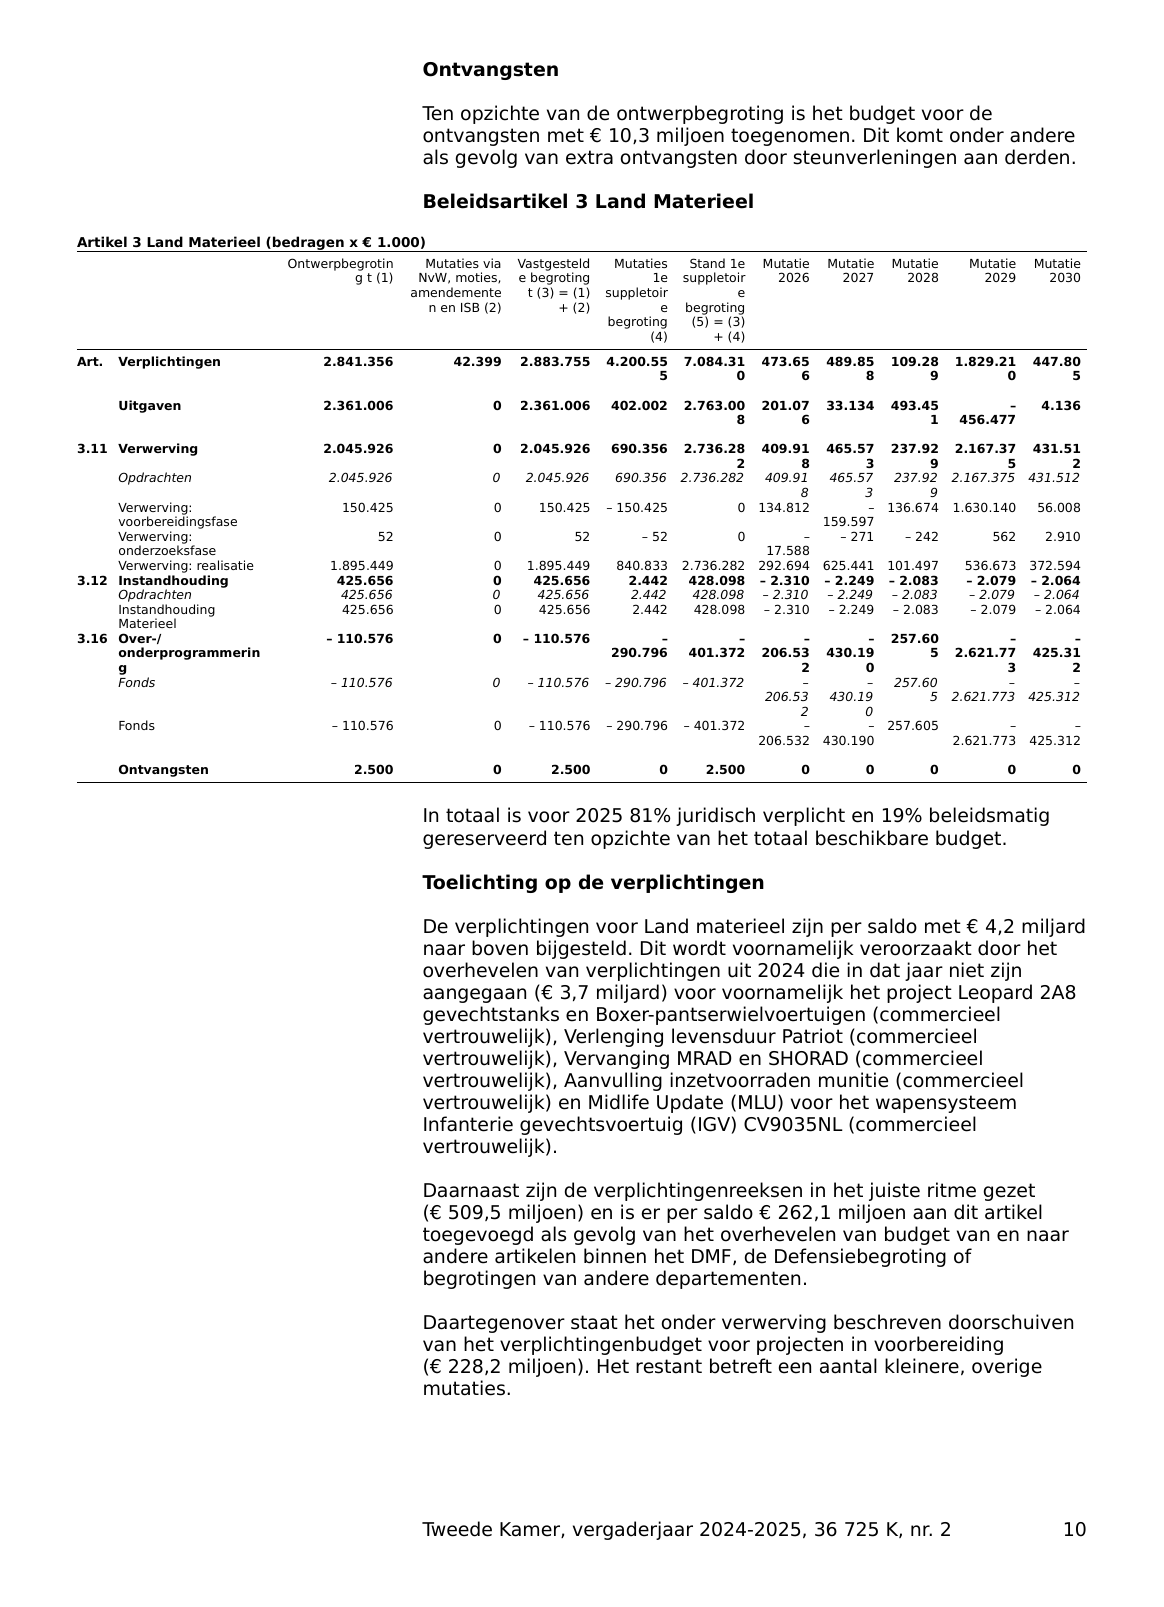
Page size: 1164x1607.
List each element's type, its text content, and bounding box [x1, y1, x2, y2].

table_cell 2.167.375 [945, 442, 1022, 471]
table_cell – 2.083 [880, 603, 944, 632]
table_cell [945, 428, 1022, 442]
table_cell [674, 428, 751, 442]
table_cell [77, 719, 112, 748]
table_cell 150.425 [275, 500, 399, 529]
table_cell 690.356 [596, 471, 674, 500]
table_cell – 290.796 [596, 632, 674, 675]
table_cell 428.098 [674, 603, 751, 632]
table_cell [945, 748, 1022, 763]
table_cell [77, 603, 112, 632]
table_cell – 2.621.773 [945, 719, 1022, 748]
table_cell 425.656 [508, 603, 596, 632]
table_cell [816, 748, 880, 763]
table_cell 425.656 [508, 588, 596, 602]
table_cell 0 [1022, 763, 1087, 782]
text In totaal is voor 2025 81% juridisch verplicht en 19% beleidsmatig gereserveerd ten opzichte van het totaal beschikbare budget. [422, 805, 1087, 849]
table_cell 136.674 [880, 500, 944, 529]
table_cell [1022, 748, 1087, 763]
table_cell 52 [508, 530, 596, 559]
table_cell [77, 748, 112, 763]
table_cell 425.656 [508, 573, 596, 588]
subtitle Ontvangsten [422, 59, 1087, 81]
text De verplichtingen voor Land materieel zijn per saldo met € 4,2 miljard naar boven bijgesteld. Dit wordt voornamelijk veroorzaakt door het overhevelen van verplichtingen uit 2024 die in dat jaar niet zijn aangegaan (€ 3,7 miljard) voor voornamelijk het project Leopard 2A8 gevechtstanks en Boxer-pantserwielvoertuigen (commercieel vertrouwelijk), Verlenging levensduur Patriot (commercieel vertrouwelijk), Vervanging MRAD en SHORAD (commercieel vertrouwelijk), Aanvulling inzetvoorraden munitie (commercieel vertrouwelijk) en Midlife Update (MLU) voor het wapensysteem Infanterie gevechtsvoertuig (IGV) CV9035NL (commercieel vertrouwelĳk). [422, 916, 1087, 1157]
table_cell 409.918 [751, 442, 816, 471]
table_cell 134.812 [751, 500, 816, 529]
table_cell 101.497 [880, 559, 944, 573]
table_cell 0 [399, 559, 507, 573]
table_cell 2.442 [596, 603, 674, 632]
table_cell – 110.576 [275, 632, 399, 675]
table_cell 0 [399, 573, 507, 588]
table_cell 33.134 [816, 398, 880, 427]
table_cell – 206.532 [751, 632, 816, 675]
table_cell 0 [399, 719, 507, 748]
table_cell 2.045.926 [508, 442, 596, 471]
table_cell 840.833 [596, 559, 674, 573]
table_cell – 2.079 [945, 573, 1022, 588]
table_cell [112, 428, 275, 442]
table_cell Mutatie 2028 [880, 252, 944, 349]
table_cell 0 [399, 471, 507, 500]
table_cell Fonds [112, 675, 275, 719]
table_cell Mutaties via NvW, moties, amendementen en ISB (2) [399, 252, 507, 349]
subtitle Beleidsartikel 3 Land Materieel [422, 191, 1087, 213]
table_cell 3.16 [77, 632, 112, 675]
table_cell Opdrachten [112, 471, 275, 500]
table_cell 473.656 [751, 350, 816, 384]
table_cell [77, 500, 112, 529]
table_cell – 2.249 [816, 588, 880, 602]
table_cell – 425.312 [1022, 632, 1087, 675]
table_cell 257.605 [880, 675, 944, 719]
table_cell – 159.597 [816, 500, 880, 529]
table_cell – 110.576 [275, 719, 399, 748]
table_cell 0 [399, 603, 507, 632]
table_cell 431.512 [1022, 471, 1087, 500]
table_cell [77, 398, 112, 427]
table_cell [751, 384, 816, 398]
table_cell – 2.064 [1022, 573, 1087, 588]
table_cell 425.656 [275, 573, 399, 588]
table_cell [399, 384, 507, 398]
table_cell – 2.621.773 [945, 632, 1022, 675]
table_cell 237.929 [880, 471, 944, 500]
table_cell 465.573 [816, 442, 880, 471]
table_cell [275, 748, 399, 763]
table_cell 4.200.555 [596, 350, 674, 384]
table_cell [751, 748, 816, 763]
table_cell – 2.249 [816, 573, 880, 588]
table_cell – 2.079 [945, 603, 1022, 632]
table_cell – 52 [596, 530, 674, 559]
table_cell – 430.190 [816, 675, 880, 719]
table_cell 428.098 [674, 588, 751, 602]
table_cell 1.630.140 [945, 500, 1022, 529]
table_cell [77, 471, 112, 500]
table_cell 1.895.449 [275, 559, 399, 573]
table_cell 2.500 [508, 763, 596, 782]
table_cell 2.763.008 [674, 398, 751, 427]
table_cell 3.11 [77, 442, 112, 471]
table_cell [674, 748, 751, 763]
table_cell 0 [399, 632, 507, 675]
table_cell 0 [399, 442, 507, 471]
table_cell [399, 748, 507, 763]
table_cell Mutatie 2026 [751, 252, 816, 349]
table_cell [880, 748, 944, 763]
table_cell – 2.310 [751, 588, 816, 602]
table_cell Art. [77, 350, 112, 384]
table_cell Vastgestelde begroting t (3) = (1) + (2) [508, 252, 596, 349]
table_cell – 2.083 [880, 588, 944, 602]
table_cell [816, 428, 880, 442]
table_cell 2.167.375 [945, 471, 1022, 500]
table_cell – 150.425 [596, 500, 674, 529]
table_cell 0 [399, 530, 507, 559]
table_cell Uitgaven [112, 398, 275, 427]
text Ten opzichte van de ontwerpbegroting is het budget voor de ontvangsten met € 10,3 miljoen toegenomen. Dit komt onder andere als gevolg van extra ontvangsten door steunverleningen aan derden. [422, 103, 1087, 169]
table_cell – 425.312 [1022, 675, 1087, 719]
table_cell – 401.372 [674, 719, 751, 748]
table_cell 425.656 [275, 603, 399, 632]
table_cell 2.910 [1022, 530, 1087, 559]
table_cell – 2.621.773 [945, 675, 1022, 719]
table_cell 0 [399, 763, 507, 782]
table_cell – 2.064 [1022, 603, 1087, 632]
table_cell 0 [399, 500, 507, 529]
table_cell 3.12 [77, 573, 112, 588]
table_cell – 110.576 [508, 675, 596, 719]
table_cell 237.929 [880, 442, 944, 471]
table_cell Mutatie 2030 [1022, 252, 1087, 349]
table_cell Verwerving: voorbereidingsfase [112, 500, 275, 529]
table_cell 431.512 [1022, 442, 1087, 471]
table_cell 2.736.282 [674, 471, 751, 500]
table_cell 372.594 [1022, 559, 1087, 573]
table_cell 4.136 [1022, 398, 1087, 427]
table_cell 257.605 [880, 632, 944, 675]
table_cell [508, 428, 596, 442]
table_cell 292.694 [751, 559, 816, 573]
table_cell 409.918 [751, 471, 816, 500]
table_cell [508, 748, 596, 763]
table_cell 56.008 [1022, 500, 1087, 529]
table_cell 2.361.006 [275, 398, 399, 427]
table_cell [596, 748, 674, 763]
table_cell 0 [399, 398, 507, 427]
table_cell – 17.588 [751, 530, 816, 559]
table_cell 150.425 [508, 500, 596, 529]
table_cell [880, 428, 944, 442]
table_cell 2.442 [596, 588, 674, 602]
table_cell Ontvangsten [112, 763, 275, 782]
table_cell Verwerving [112, 442, 275, 471]
table_cell [674, 384, 751, 398]
table_cell – 2.310 [751, 573, 816, 588]
table_cell Opdrachten [112, 588, 275, 602]
table_cell [816, 384, 880, 398]
table_cell [112, 252, 275, 349]
table_cell 0 [399, 588, 507, 602]
table_cell 2.045.926 [275, 442, 399, 471]
table_cell 1.829.210 [945, 350, 1022, 384]
table_cell 0 [880, 763, 944, 782]
table_cell [77, 384, 112, 398]
table_cell Instandhouding Materieel [112, 603, 275, 632]
table_cell – 110.576 [508, 719, 596, 748]
table_cell 2.361.006 [508, 398, 596, 427]
table_cell [508, 384, 596, 398]
table_cell [77, 588, 112, 602]
table_cell [77, 675, 112, 719]
table_cell 493.451 [880, 398, 944, 427]
table_cell 2.500 [674, 763, 751, 782]
table_cell 0 [816, 763, 880, 782]
table_cell [77, 252, 112, 349]
table_cell 0 [751, 763, 816, 782]
table_cell – 401.372 [674, 632, 751, 675]
table_cell 465.573 [816, 471, 880, 500]
table_cell 2.045.926 [508, 471, 596, 500]
table_cell Ontwerpbegroting t (1) [275, 252, 399, 349]
table_cell 536.673 [945, 559, 1022, 573]
table_cell Instandhouding [112, 573, 275, 588]
table_cell – 206.532 [751, 675, 816, 719]
table_cell 402.002 [596, 398, 674, 427]
table_cell Verplichtingen [112, 350, 275, 384]
table_cell [112, 384, 275, 398]
table_cell Fonds [112, 719, 275, 748]
table_cell – 401.372 [674, 675, 751, 719]
table_cell [596, 384, 674, 398]
table_cell 625.441 [816, 559, 880, 573]
table_cell 0 [674, 500, 751, 529]
table_cell – 242 [880, 530, 944, 559]
table_cell [945, 384, 1022, 398]
table_cell – 110.576 [508, 632, 596, 675]
table_cell 2.736.282 [674, 559, 751, 573]
table_cell 428.098 [674, 573, 751, 588]
table_cell 109.289 [880, 350, 944, 384]
table_cell 42.399 [399, 350, 507, 384]
table_cell 2.841.356 [275, 350, 399, 384]
table_cell 257.605 [880, 719, 944, 748]
table_cell Mutaties 1e suppletoire begroting (4) [596, 252, 674, 349]
table_cell Mutatie 2029 [945, 252, 1022, 349]
table_cell – 456.477 [945, 398, 1022, 427]
table_cell [77, 428, 112, 442]
table_cell – 2.079 [945, 588, 1022, 602]
table_cell – 290.796 [596, 675, 674, 719]
table_cell [77, 530, 112, 559]
table_cell 201.076 [751, 398, 816, 427]
table_cell – 271 [816, 530, 880, 559]
text Daartegenover staat het onder verwerving beschreven doorschuiven van het verplichtingenbudget voor projecten in voorbereiding (€ 228,2 miljoen). Het restant betreft een aantal kleinere, overige mutaties. [422, 1312, 1087, 1400]
table_cell 2.736.282 [674, 442, 751, 471]
table_cell – 430.190 [816, 719, 880, 748]
table_cell 0 [945, 763, 1022, 782]
table_cell [751, 428, 816, 442]
table_cell Verwerving: realisatie [112, 559, 275, 573]
table_cell 0 [674, 530, 751, 559]
table_cell 0 [596, 763, 674, 782]
table_cell Over-/ onderprogrammering [112, 632, 275, 675]
table_cell [399, 428, 507, 442]
table_cell [77, 559, 112, 573]
table_cell 425.656 [275, 588, 399, 602]
table_cell – 425.312 [1022, 719, 1087, 748]
table_cell – 2.310 [751, 603, 816, 632]
table_cell 2.500 [275, 763, 399, 782]
table_cell 52 [275, 530, 399, 559]
text Daarnaast zijn de verplichtingenreeksen in het juiste ritme gezet (€ 509,5 miljoen) en is er per saldo € 262,1 miljoen aan dit artikel toegevoegd als gevolg van het overhevelen van budget van en naar andere artikelen binnen het DMF, de Defensiebegroting of begrotingen van andere departementen. [422, 1180, 1087, 1289]
table_cell [275, 384, 399, 398]
table_cell – 2.064 [1022, 588, 1087, 602]
table_cell [880, 384, 944, 398]
table_cell [596, 428, 674, 442]
table_cell – 206.532 [751, 719, 816, 748]
table_cell 2.883.755 [508, 350, 596, 384]
table_cell [275, 428, 399, 442]
table_cell [1022, 428, 1087, 442]
table_cell 2.045.926 [275, 471, 399, 500]
table_cell Stand 1e suppletoire begroting (5) = (3) + (4) [674, 252, 751, 349]
table_cell – 2.249 [816, 603, 880, 632]
table_header Artikel 3 Land Materieel (bedragen x € 1.000) [77, 235, 1087, 251]
table_cell – 110.576 [275, 675, 399, 719]
table_cell [1022, 384, 1087, 398]
table_cell 690.356 [596, 442, 674, 471]
table_cell 447.805 [1022, 350, 1087, 384]
table_cell 1.895.449 [508, 559, 596, 573]
table_cell – 2.083 [880, 573, 944, 588]
table_cell 0 [399, 675, 507, 719]
table_cell 7.084.310 [674, 350, 751, 384]
table_cell Verwerving: onderzoeksfase [112, 530, 275, 559]
subtitle Toelichting op de verplichtingen [422, 872, 1087, 893]
table_cell 489.858 [816, 350, 880, 384]
table_cell 562 [945, 530, 1022, 559]
table_cell Mutatie 2027 [816, 252, 880, 349]
table_cell – 430.190 [816, 632, 880, 675]
table_cell [77, 763, 112, 782]
table_cell [112, 748, 275, 763]
table_cell 2.442 [596, 573, 674, 588]
table_cell – 290.796 [596, 719, 674, 748]
